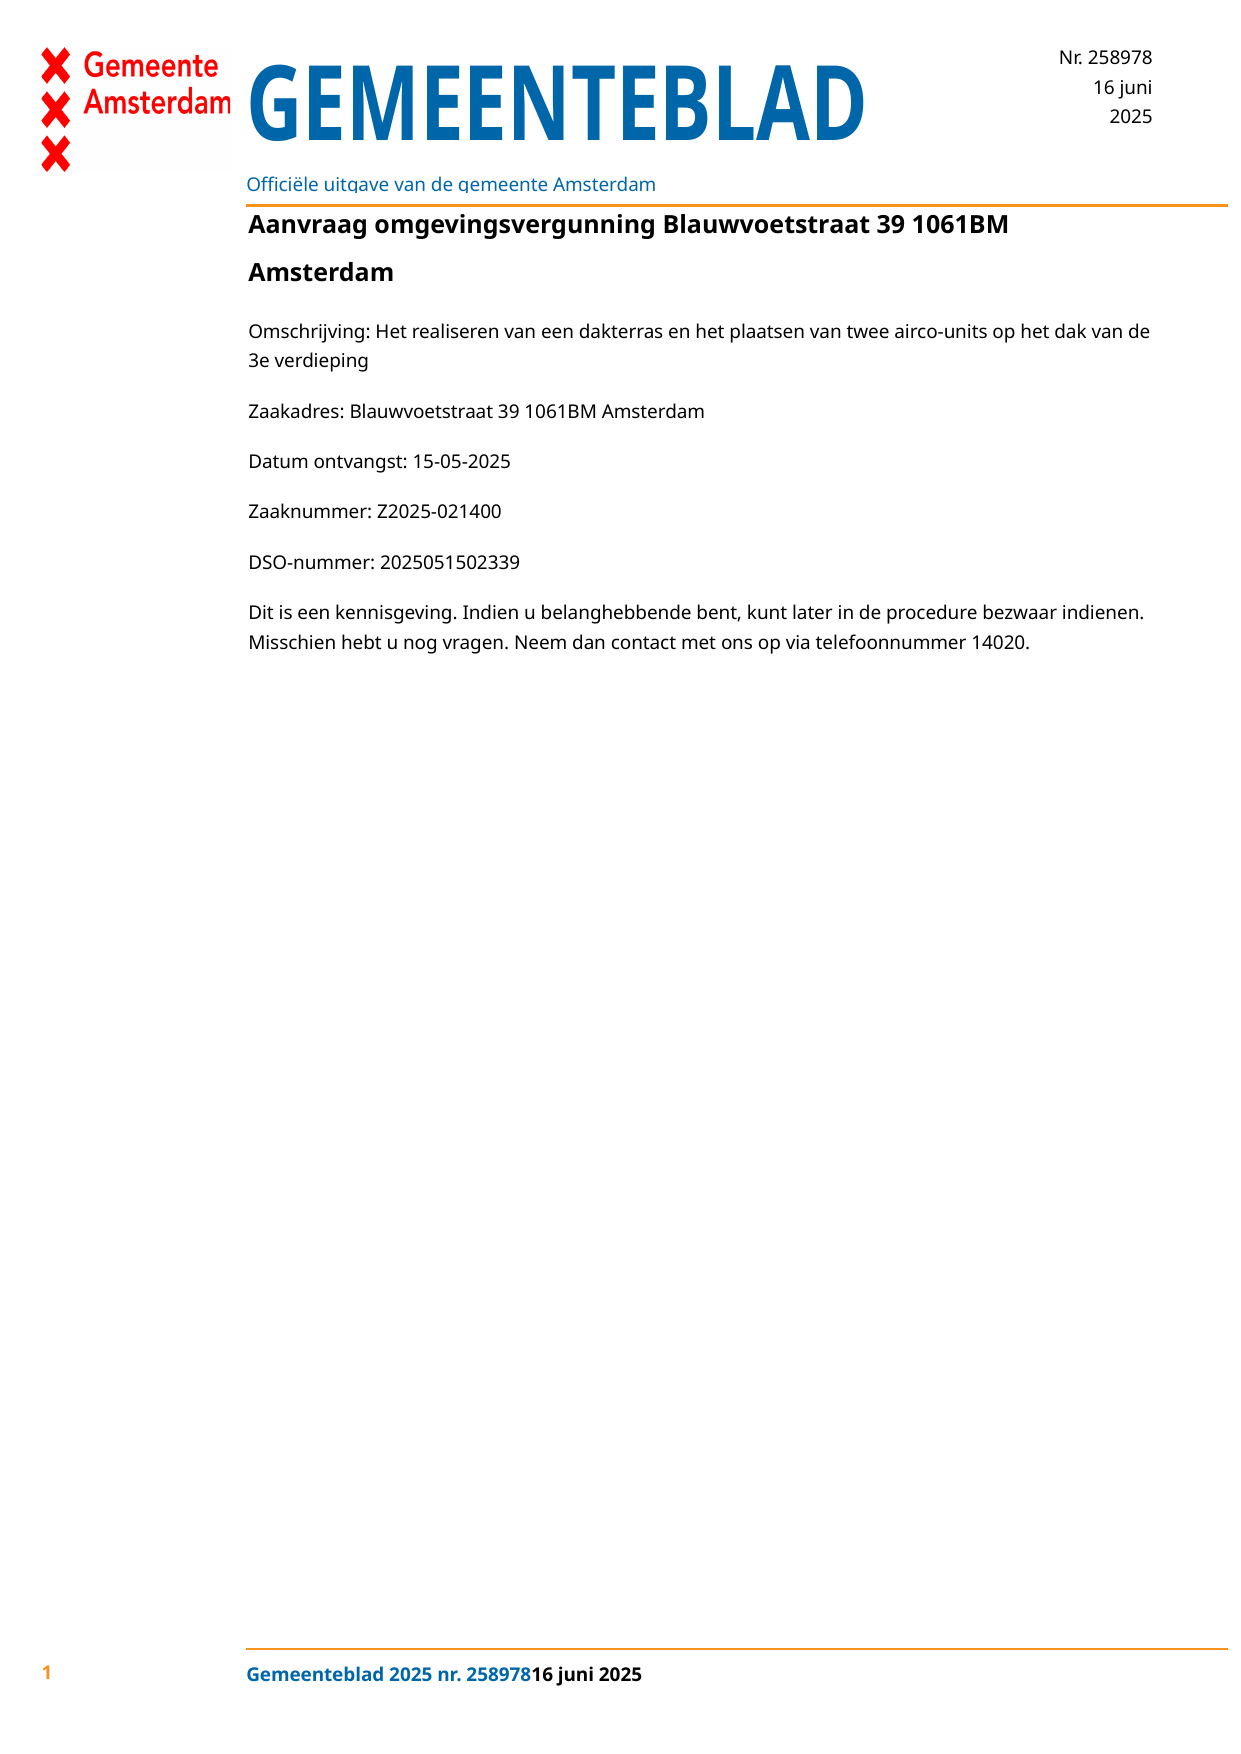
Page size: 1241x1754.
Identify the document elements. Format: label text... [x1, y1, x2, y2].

text Omschrijving: Het realiseren van een dakterras en het plaatsen van twee airco-units op het dak van de 3e verdieping [248, 318, 1152, 373]
text Aanvraag omgevingsvergunning Blauwvoetstraat 39 1061BM Amsterdam [248, 207, 1152, 288]
picture [41, 47, 231, 172]
text Zaakadres: Blauwvoetstraat 39 1061BM Amsterdam [248, 398, 1152, 424]
text Zaaknummer: Z2025-021400 [248, 499, 1152, 524]
text Datum ontvangst: 15-05-2025 [248, 448, 1152, 474]
text Dit is een kennisgeving. Indien u belanghebbende bent, kunt later in de procedure bezwaar indienen. Misschien hebt u nog vragen. Neem dan contact met ons op via telefoonnummer 14020. [248, 599, 1152, 655]
text DSO-nummer: 2025051502339 [248, 549, 1152, 575]
